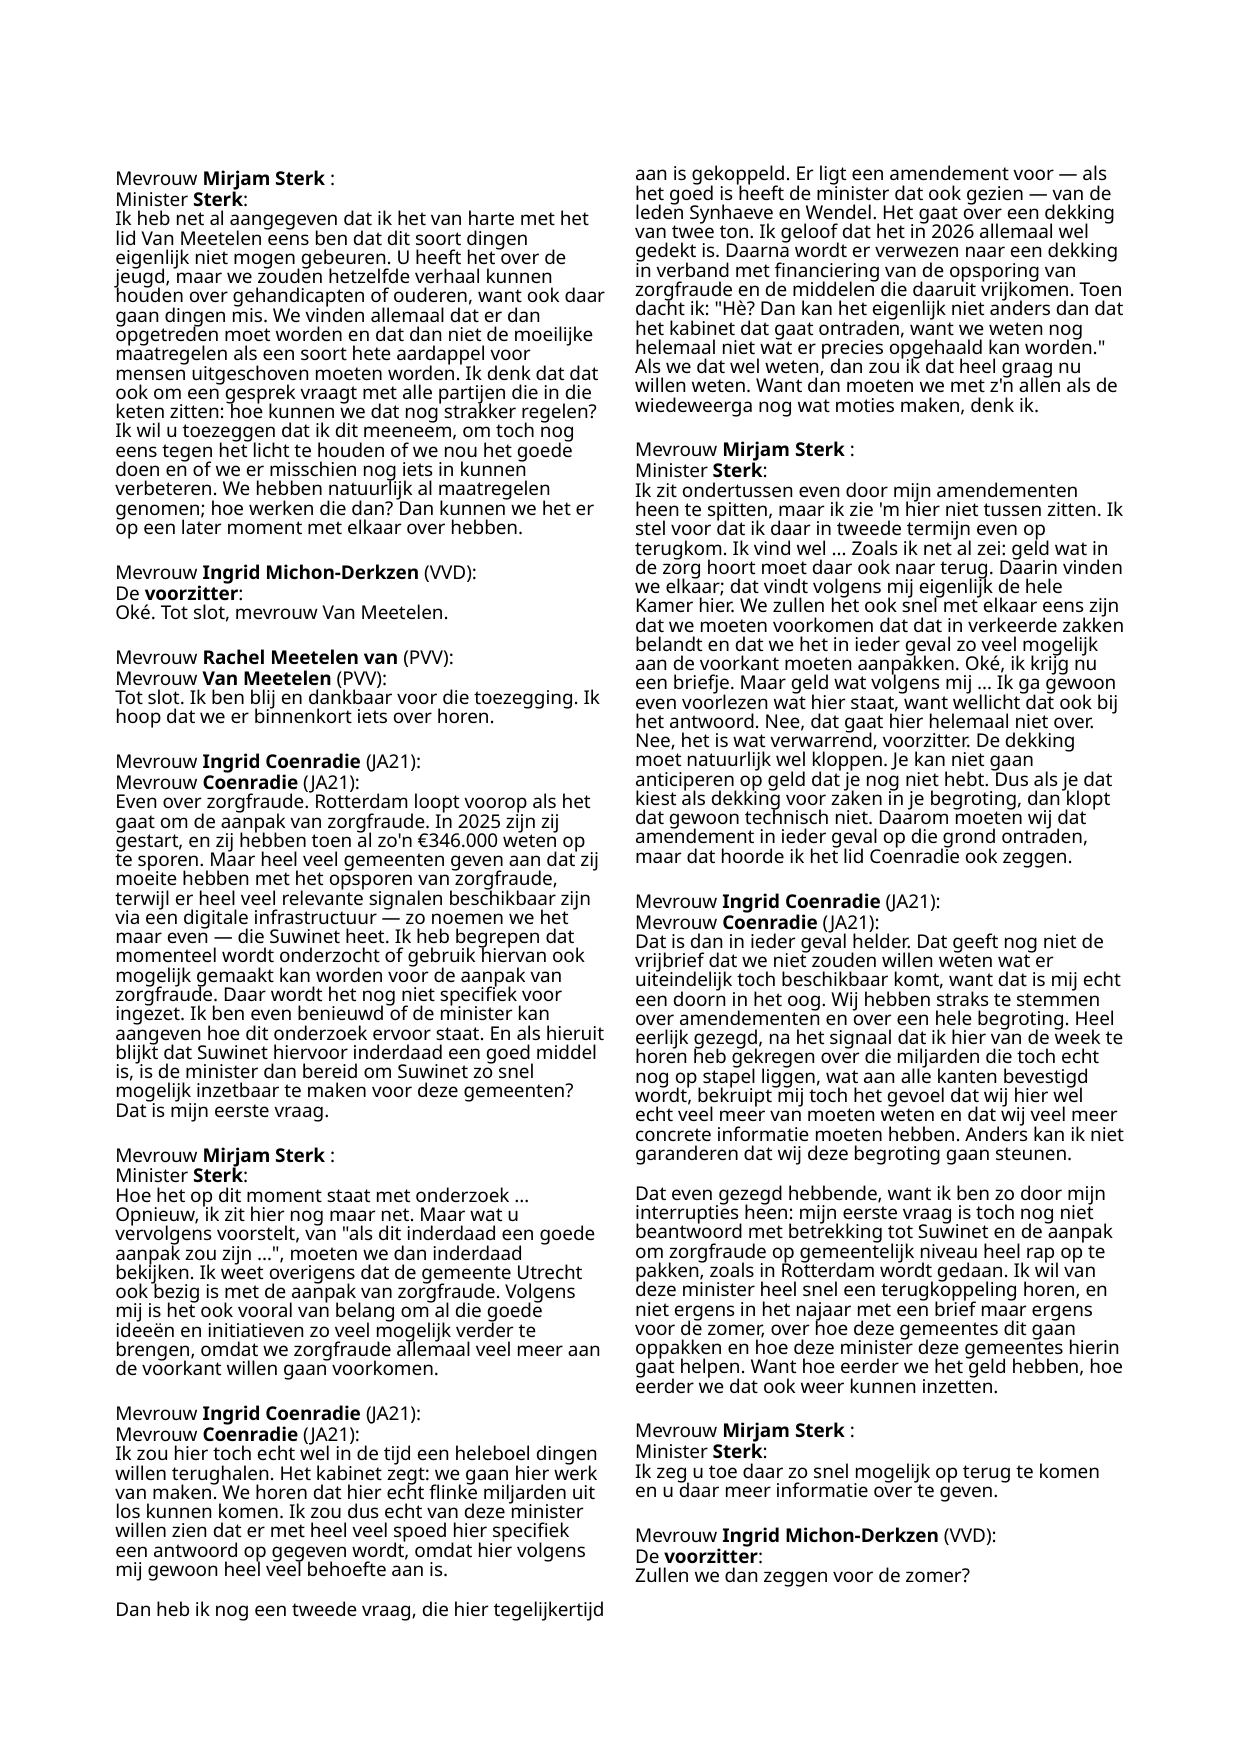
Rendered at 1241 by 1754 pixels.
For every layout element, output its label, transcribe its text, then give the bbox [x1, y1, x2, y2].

text Mevrouw Coenradie (JA21): [115, 1426, 605, 1445]
text Mevrouw Ingrid Coenradie (JA21): [115, 748, 605, 774]
text Ik zou hier toch echt wel in de tijd een heleboel dingen willen terughalen. Het kabinet zegt: we gaan hier werk van maken. We horen dat hier echt flinke miljarden uit los kunnen komen. Ik zou dus echt van deze minister willen zien dat er met heel veel spoed hier specifiek een antwoord op gegeven wordt, omdat hier volgens mij gewoon heel veel behoefte aan is. [115, 1445, 605, 1580]
text Mevrouw Mirjam Sterk : [635, 1418, 1125, 1443]
text De voorzitter: [635, 1548, 1125, 1567]
text Ik zit ondertussen even door mijn amendementen heen te spitten, maar ik zie 'm hier niet tussen zitten. Ik stel voor dat ik daar in tweede termijn even op terugkom. Ik vind wel … Zoals ik net al zei: geld wat in de zorg hoort moet daar ook naar terug. Daarin vinden we elkaar; dat vindt volgens mij eigenlijk de hele Kamer hier. We zullen het ook snel met elkaar eens zijn dat we moeten voorkomen dat dat in verkeerde zakken belandt en dat we het in ieder geval zo veel mogelijk aan de voorkant moeten aanpakken. Oké, ik krijg nu een briefje. Maar geld wat volgens mij … Ik ga gewoon even voorlezen wat hier staat, want wellicht dat ook bij het antwoord. Nee, dat gaat hier helemaal niet over. Nee, het is wat verwarrend, voorzitter. De dekking moet natuurlijk wel kloppen. Je kan niet gaan anticiperen op geld dat je nog niet hebt. Dus als je dat kiest als dekking voor zaken in je begroting, dan klopt dat gewoon technisch niet. Daarom moeten wij dat amendement in ieder geval op die grond ontraden, maar dat hoorde ik het lid Coenradie ook zeggen. [635, 482, 1125, 867]
text Mevrouw Mirjam Sterk : [115, 165, 605, 191]
text Zullen we dan zeggen voor de zomer? [635, 1567, 1125, 1586]
text Mevrouw Ingrid Coenradie (JA21): [115, 1400, 605, 1426]
text Minister Sterk: [635, 462, 1125, 482]
text Dat even gezegd hebbende, want ik ben zo door mijn interrupties heen: mijn eerste vraag is toch nog niet beantwoord met betrekking tot Suwinet en de aanpak om zorgfraude op gemeentelijk niveau heel rap op te pakken, zoals in Rotterdam wordt gedaan. Ik wil van deze minister heel snel een terugkoppeling horen, en niet ergens in het najaar met een brief maar ergens voor de zomer, over hoe deze gemeentes dit gaan oppakken en hoe deze minister deze gemeentes hierin gaat helpen. Want hoe eerder we het geld hebben, hoe eerder we dat ook weer kunnen inzetten. [635, 1185, 1125, 1397]
text Minister Sterk: [115, 191, 605, 210]
text Mevrouw Coenradie (JA21): [115, 774, 605, 793]
text Mevrouw Ingrid Michon-Derkzen (VVD): [115, 559, 605, 584]
text Mevrouw Mirjam Sterk : [635, 437, 1125, 462]
text Dat is dan in ieder geval helder. Dat geeft nog niet de vrijbrief dat we niet zouden willen weten wat er uiteindelijk toch beschikbaar komt, want dat is mij echt een doorn in het oog. Wij hebben straks te stemmen over amendementen en over een hele begroting. Heel eerlijk gezegd, na het signaal dat ik hier van de week te horen heb gekregen over die miljarden die toch echt nog op stapel liggen, wat aan alle kanten bevestigd wordt, bekruipt mij toch het gevoel dat wij hier wel echt veel meer van moeten weten en dat wij veel meer concrete informatie moeten hebben. Anders kan ik niet garanderen dat wij deze begroting gaan steunen. [635, 933, 1125, 1164]
text Minister Sterk: [115, 1167, 605, 1187]
text Mevrouw Ingrid Michon-Derkzen (VVD): [635, 1522, 1125, 1548]
text Ik zeg u toe daar zo snel mogelijk op terug te komen en u daar meer informatie over te geven. [635, 1463, 1125, 1501]
text Dan heb ik nog een tweede vraag, die hier tegelijkertijd [115, 1601, 605, 1620]
text Ik heb net al aangegeven dat ik het van harte met het lid Van Meetelen eens ben dat dit soort dingen eigenlijk niet mogen gebeuren. U heeft het over de jeugd, maar we zouden hetzelfde verhaal kunnen houden over gehandicapten of ouderen, want ook daar gaan dingen mis. We vinden allemaal dat er dan opgetreden moet worden en dat dan niet de moeilijke maatregelen als een soort hete aardappel voor mensen uitgeschoven moeten worden. Ik denk dat dat ook om een gesprek vraagt met alle partijen die in die keten zitten: hoe kunnen we dat nog strakker regelen? Ik wil u toezeggen dat ik dit meeneem, om toch nog eens tegen het licht te houden of we nou het goede doen en of we er misschien nog iets in kunnen verbeteren. We hebben natuurlijk al maatregelen genomen; hoe werken die dan? Dan kunnen we het er op een later moment met elkaar over hebben. [115, 210, 605, 538]
text Mevrouw Van Meetelen (PVV): [115, 670, 605, 689]
text Mevrouw Coenradie (JA21): [635, 914, 1125, 933]
text Minister Sterk: [635, 1443, 1125, 1463]
text Mevrouw Rachel Meetelen van (PVV): [115, 644, 605, 670]
text Even over zorgfraude. Rotterdam loopt voorop als het gaat om de aanpak van zorgfraude. In 2025 zijn zij gestart, en zij hebben toen al zo'n €346.000 weten op te sporen. Maar heel veel gemeenten geven aan dat zij moeite hebben met het opsporen van zorgfraude, terwijl er heel veel relevante signalen beschikbaar zijn via een digitale infrastructuur — zo noemen we het maar even — die Suwinet heet. Ik heb begrepen dat momenteel wordt onderzocht of gebruik hiervan ook mogelijk gemaakt kan worden voor de aanpak van zorgfraude. Daar wordt het nog niet specifiek voor ingezet. Ik ben even benieuwd of de minister kan aangeven hoe dit onderzoek ervoor staat. En als hieruit blijkt dat Suwinet hiervoor inderdaad een goed middel is, is de minister dan bereid om Suwinet zo snel mogelijk inzetbaar te maken voor deze gemeenten? Dat is mijn eerste vraag. [115, 793, 605, 1121]
text Mevrouw Ingrid Coenradie (JA21): [635, 888, 1125, 914]
text Tot slot. Ik ben blij en dankbaar voor die toezegging. Ik hoop dat we er binnenkort iets over horen. [115, 689, 605, 727]
text Hoe het op dit moment staat met onderzoek … Opnieuw, ik zit hier nog maar net. Maar wat u vervolgens voorstelt, van "als dit inderdaad een goede aanpak zou zijn …", moeten we dan inderdaad bekijken. Ik weet overigens dat de gemeente Utrecht ook bezig is met de aanpak van zorgfraude. Volgens mij is het ook vooral van belang om al die goede ideeën en initiatieven zo veel mogelijk verder te brengen, omdat we zorgfraude allemaal veel meer aan de voorkant willen gaan voorkomen. [115, 1187, 605, 1379]
text Mevrouw Mirjam Sterk : [115, 1142, 605, 1167]
text De voorzitter: [115, 584, 605, 604]
text Oké. Tot slot, mevrouw Van Meetelen. [115, 604, 605, 623]
text aan is gekoppeld. Er ligt een amendement voor — als het goed is heeft de minister dat ook gezien — van de leden Synhaeve en Wendel. Het gaat over een dekking van twee ton. Ik geloof dat het in 2026 allemaal wel gedekt is. Daarna wordt er verwezen naar een dekking in verband met financiering van de opsporing van zorgfraude en de middelen die daaruit vrijkomen. Toen dacht ik: "Hè? Dan kan het eigenlijk niet anders dan dat het kabinet dat gaat ontraden, want we weten nog helemaal niet wat er precies opgehaald kan worden." Als we dat wel weten, dan zou ik dat heel graag nu willen weten. Want dan moeten we met z'n allen als de wiedeweerga nog wat moties maken, denk ik. [635, 165, 1125, 416]
